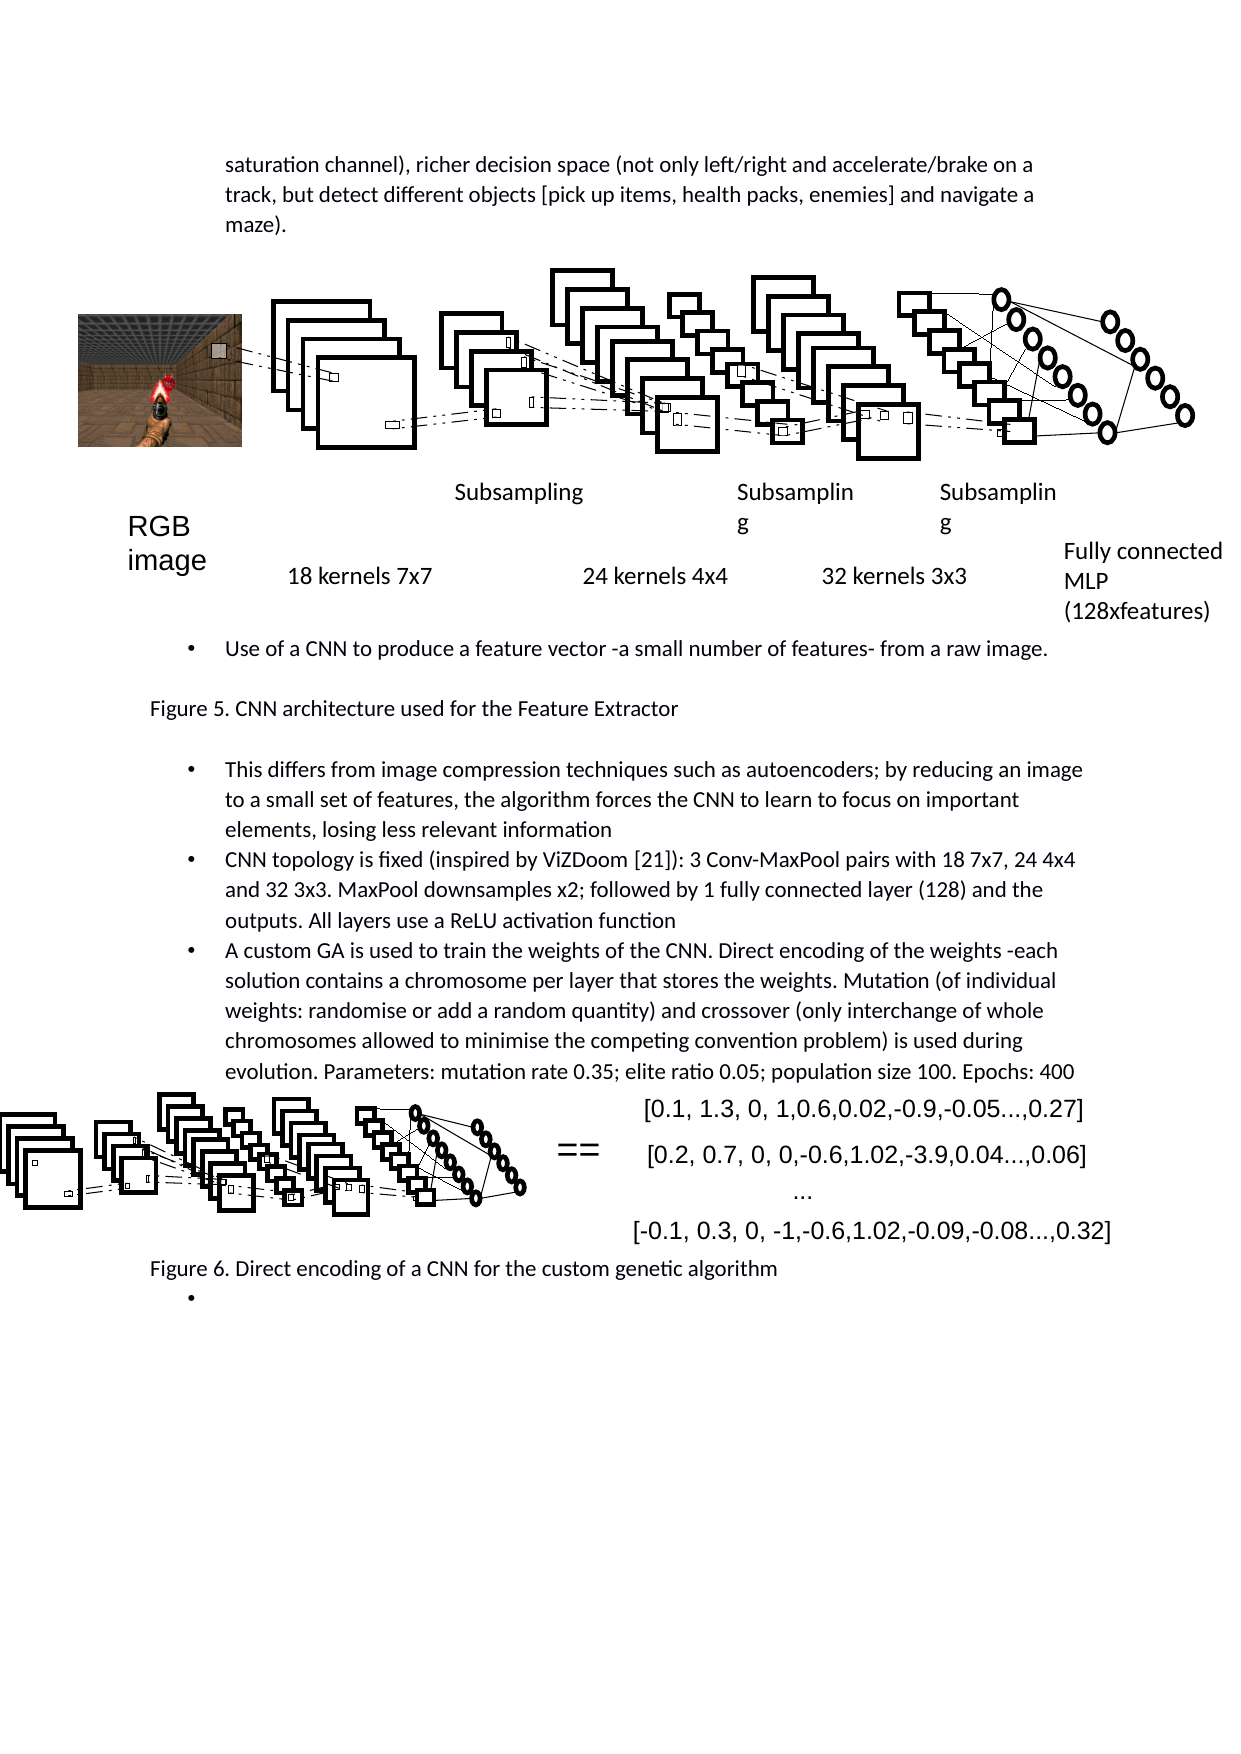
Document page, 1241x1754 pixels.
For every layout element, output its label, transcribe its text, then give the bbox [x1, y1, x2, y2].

list Use of a CNN to produce a feature vector -a small number of features- from a raw image. [187, 241, 1090, 662]
list CNN topology is fixed (inspired by ViZDoom [21]⁠): 3 Conv-MaxPool pairs with 18 7x7, 24 4x4 and 32 3x3. MaxPool downsamples x2; followed by 1 fully connected layer (128) and the outputs. All layers use a ReLU activation function [187, 845, 1090, 934]
text Figure 5. CNN architecture used for the Feature Extractor [150, 694, 1090, 722]
list saturation channel), richer decision space (not only left/right and accelerate/brake on a track, but detect different objects [pick up items, health packs, enemies] and navigate a maze). [187, 150, 1090, 238]
list This differs from image compression techniques such as autoencoders; by reducing an image to a small set of features, the algorithm forces the CNN to learn to focus on important elements, losing less relevant information [187, 755, 1090, 843]
picture [78, 314, 242, 447]
text Figure 6. Direct encoding of a CNN for the custom genetic algorithm [150, 1188, 1090, 1282]
list A custom GA is used to train the weights of the CNN. Direct encoding of the weights -each solution contains a chromosome per layer that stores the weights. Mutation (of individual weights: randomise or add a random quantity) and crossover (only interchange of whole chromosomes allowed to minimise the competing convention problem) is used during evolution. Parameters: mutation rate 0.35; elite ratio 0.05; population size 100. Epochs: 400 [187, 936, 1090, 1085]
